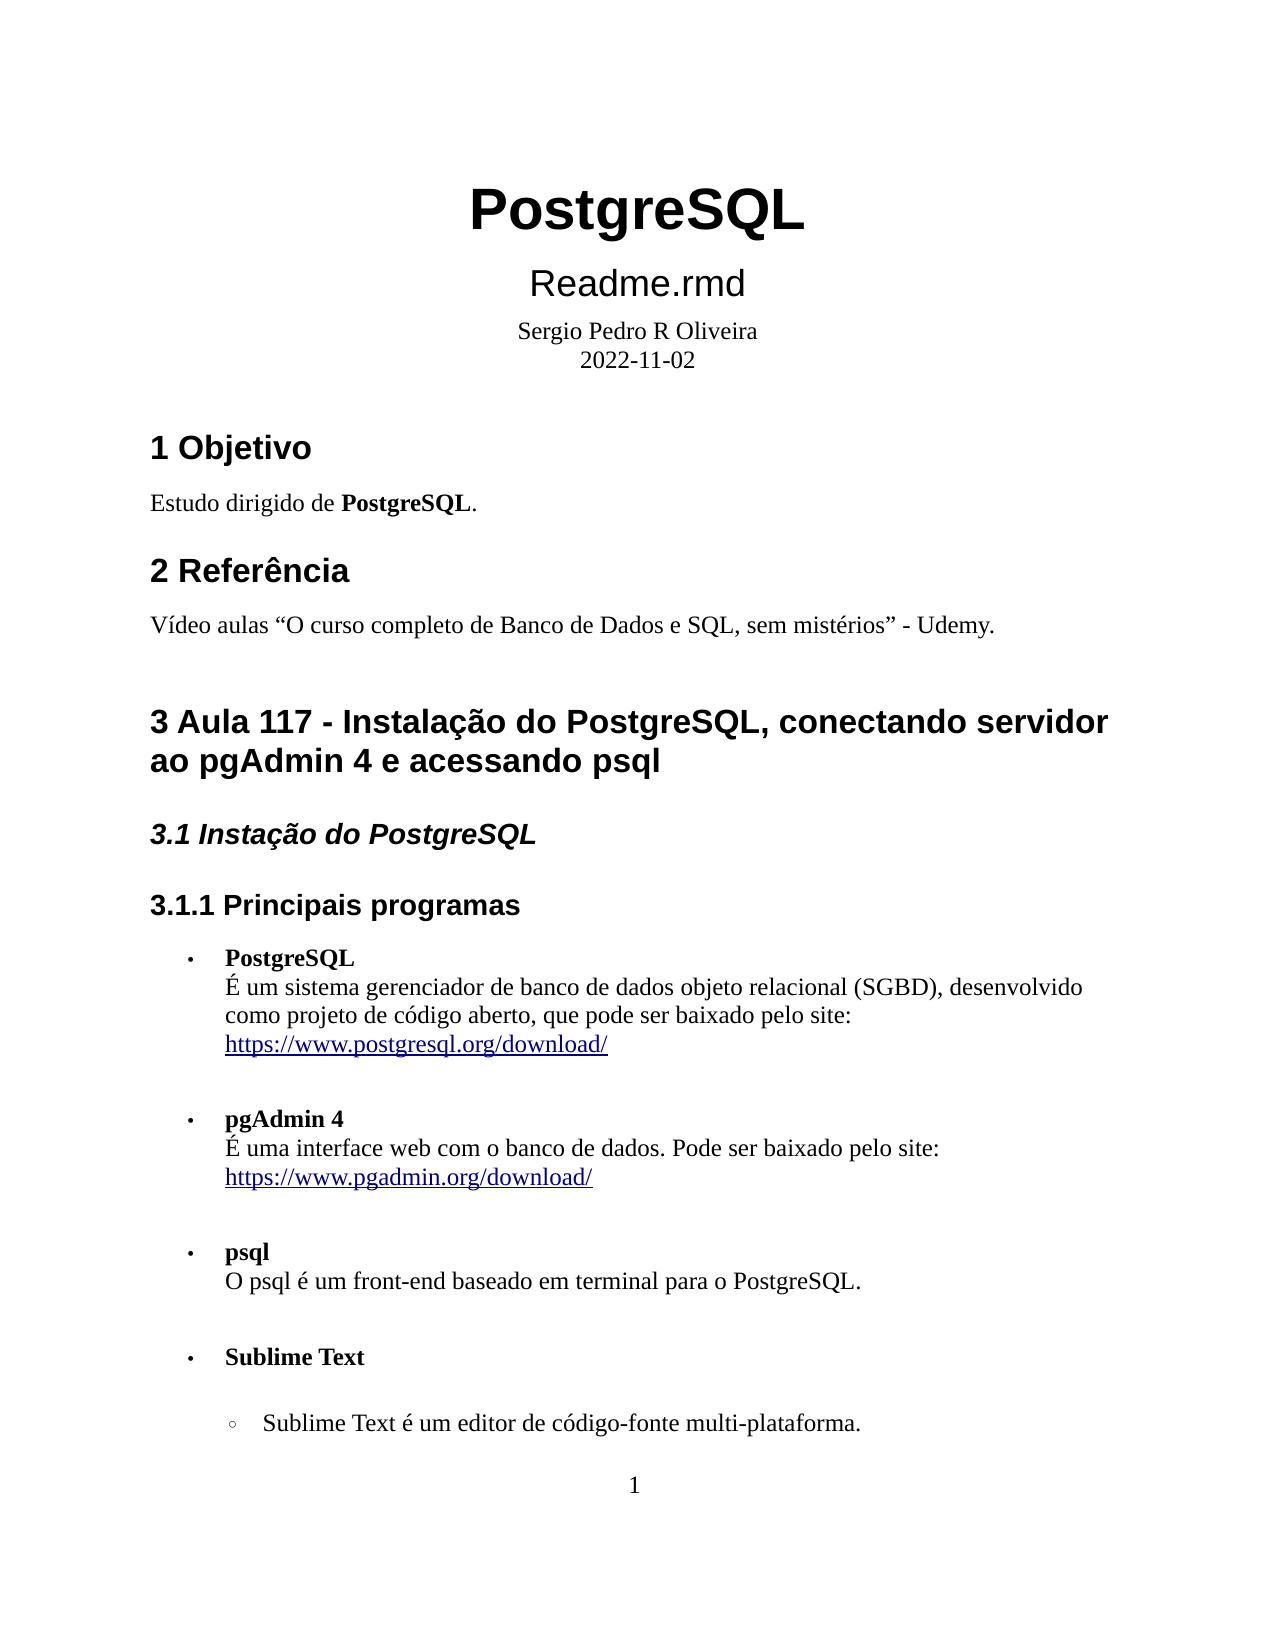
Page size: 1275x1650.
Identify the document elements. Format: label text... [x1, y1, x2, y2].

subtitle 2 Referência [150, 551, 1125, 589]
subtitle 1 Objetivo [150, 428, 1125, 466]
subtitle 3.1 Instação do PostgreSQL [150, 817, 1125, 850]
list Sublime Text é um editor de código-fonte multi-plataforma. [225, 1408, 1125, 1437]
subtitle Readme.rmd [150, 261, 1125, 304]
text Vídeo aulas “O curso completo de Banco de Dados e SQL, sem mistérios” - Udemy. [150, 611, 1125, 639]
list Sublime Text [187, 1342, 1125, 1399]
text Sergio Pedro R Oliveira [150, 316, 1125, 345]
subtitle 3 Aula 117 - Instalação do PostgreSQL, conectando servidor ao pgAdmin 4 e acessando psql [150, 702, 1125, 779]
text 2022-11-02 [150, 345, 1125, 374]
subtitle 3.1.1 Principais programas [150, 888, 1125, 921]
list PostgreSQL É um sistema gerenciador de banco de dados objeto relacional (SGBD), desenvolvido como projeto de código aberto, que pode ser baixado pelo site: https://www.postgresql.org/download/ [187, 943, 1125, 1087]
text Estudo dirigido de PostgreSQL. [150, 488, 1125, 517]
list pgAdmin 4 É uma interface web com o banco de dados. Pode ser baixado pelo site: https://www.pgadmin.org/download/ [187, 1104, 1125, 1219]
list psql O psql é um front-end baseado em terminal para o PostgreSQL. [187, 1237, 1125, 1324]
title PostgreSQL [150, 175, 1125, 242]
